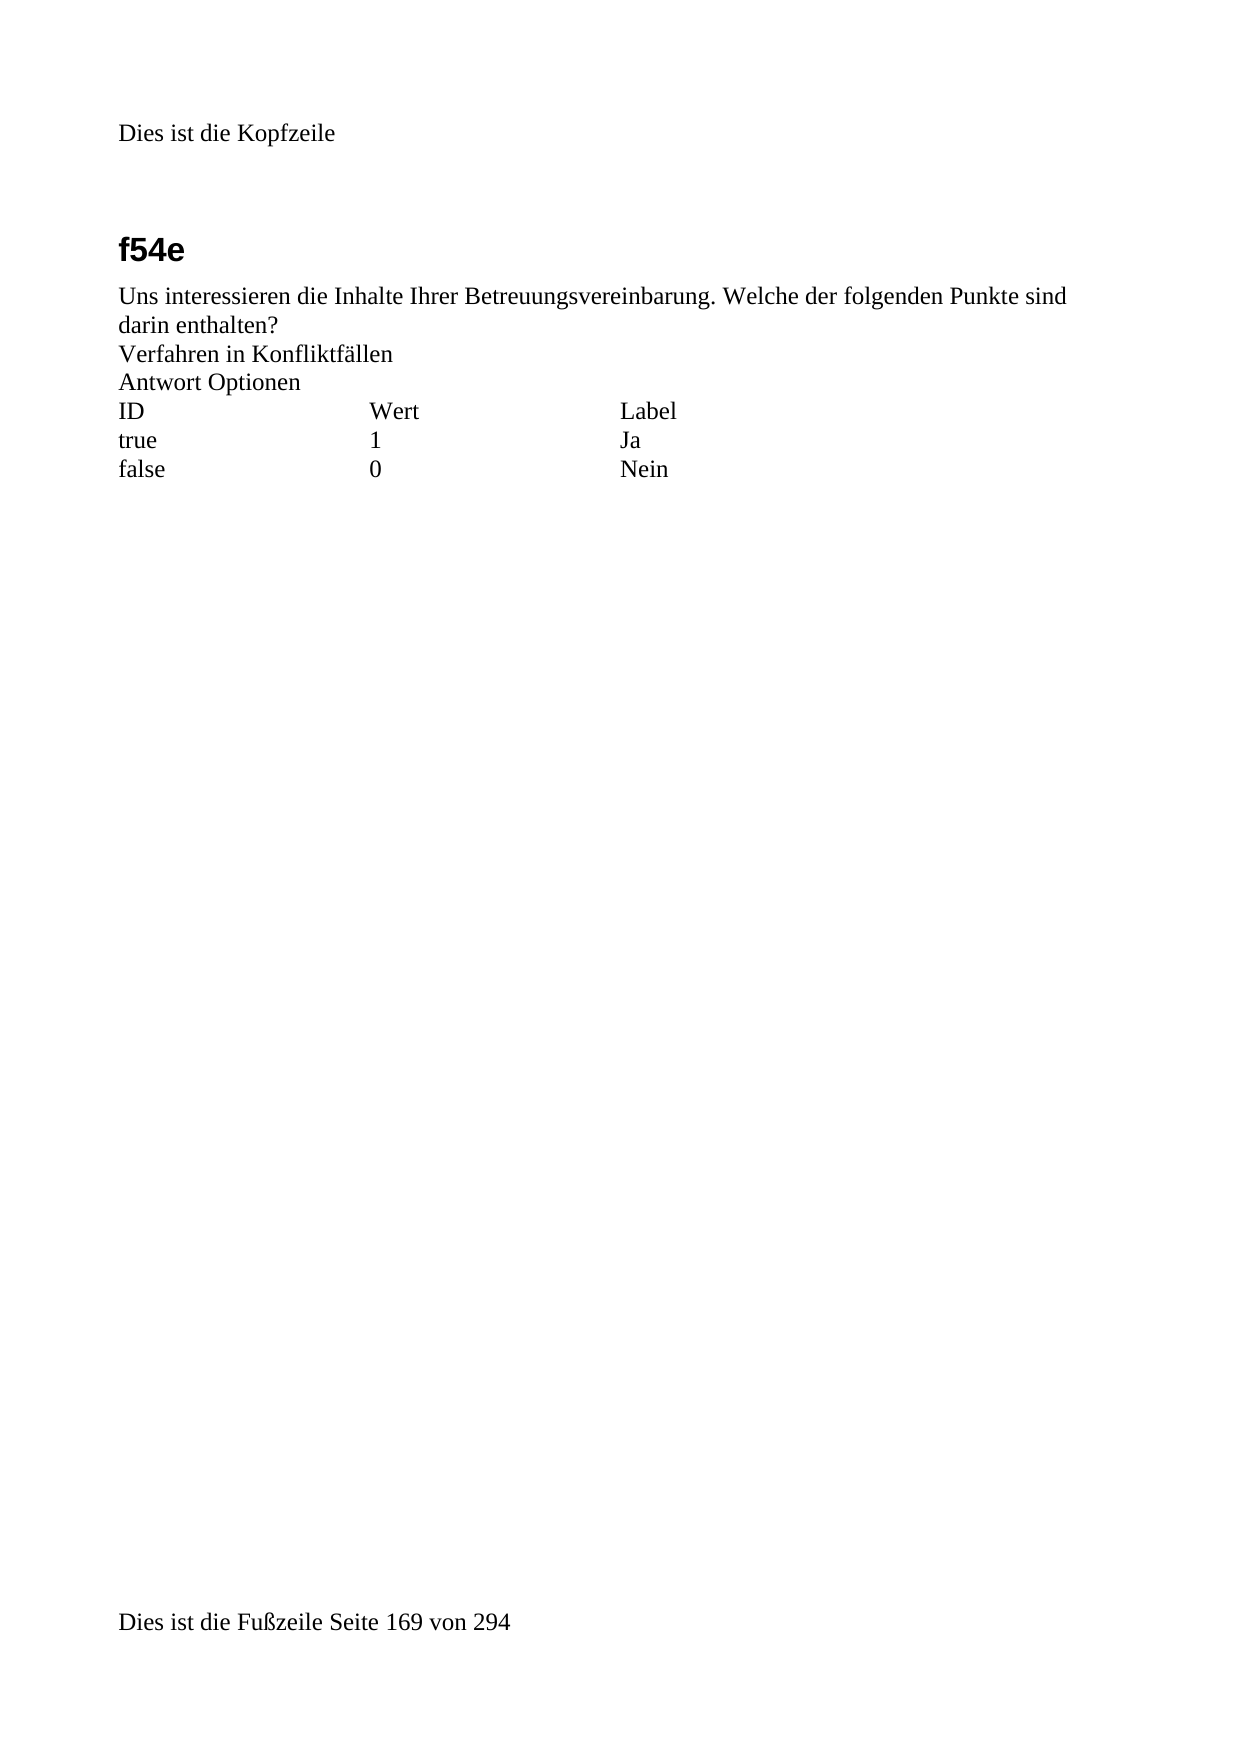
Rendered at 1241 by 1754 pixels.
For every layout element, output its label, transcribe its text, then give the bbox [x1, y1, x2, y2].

text Uns interessieren die Inhalte Ihrer Betreuungsvereinbarung. Welche der folgenden Punkte sind darin enthalten? [118, 281, 1122, 339]
table_cell Nein [620, 454, 871, 482]
table_header Wert [369, 396, 620, 425]
text Antwort Optionen [118, 367, 1122, 396]
table_header ID [118, 396, 369, 425]
table_cell Ja [620, 425, 871, 454]
table_cell 0 [369, 454, 620, 482]
table_header Label [620, 396, 871, 425]
text Verfahren in Konfliktfällen [118, 339, 1122, 367]
table_cell 1 [369, 425, 620, 454]
subtitle f54e [118, 230, 1122, 269]
table_cell false [118, 454, 369, 482]
table_cell true [118, 425, 369, 454]
